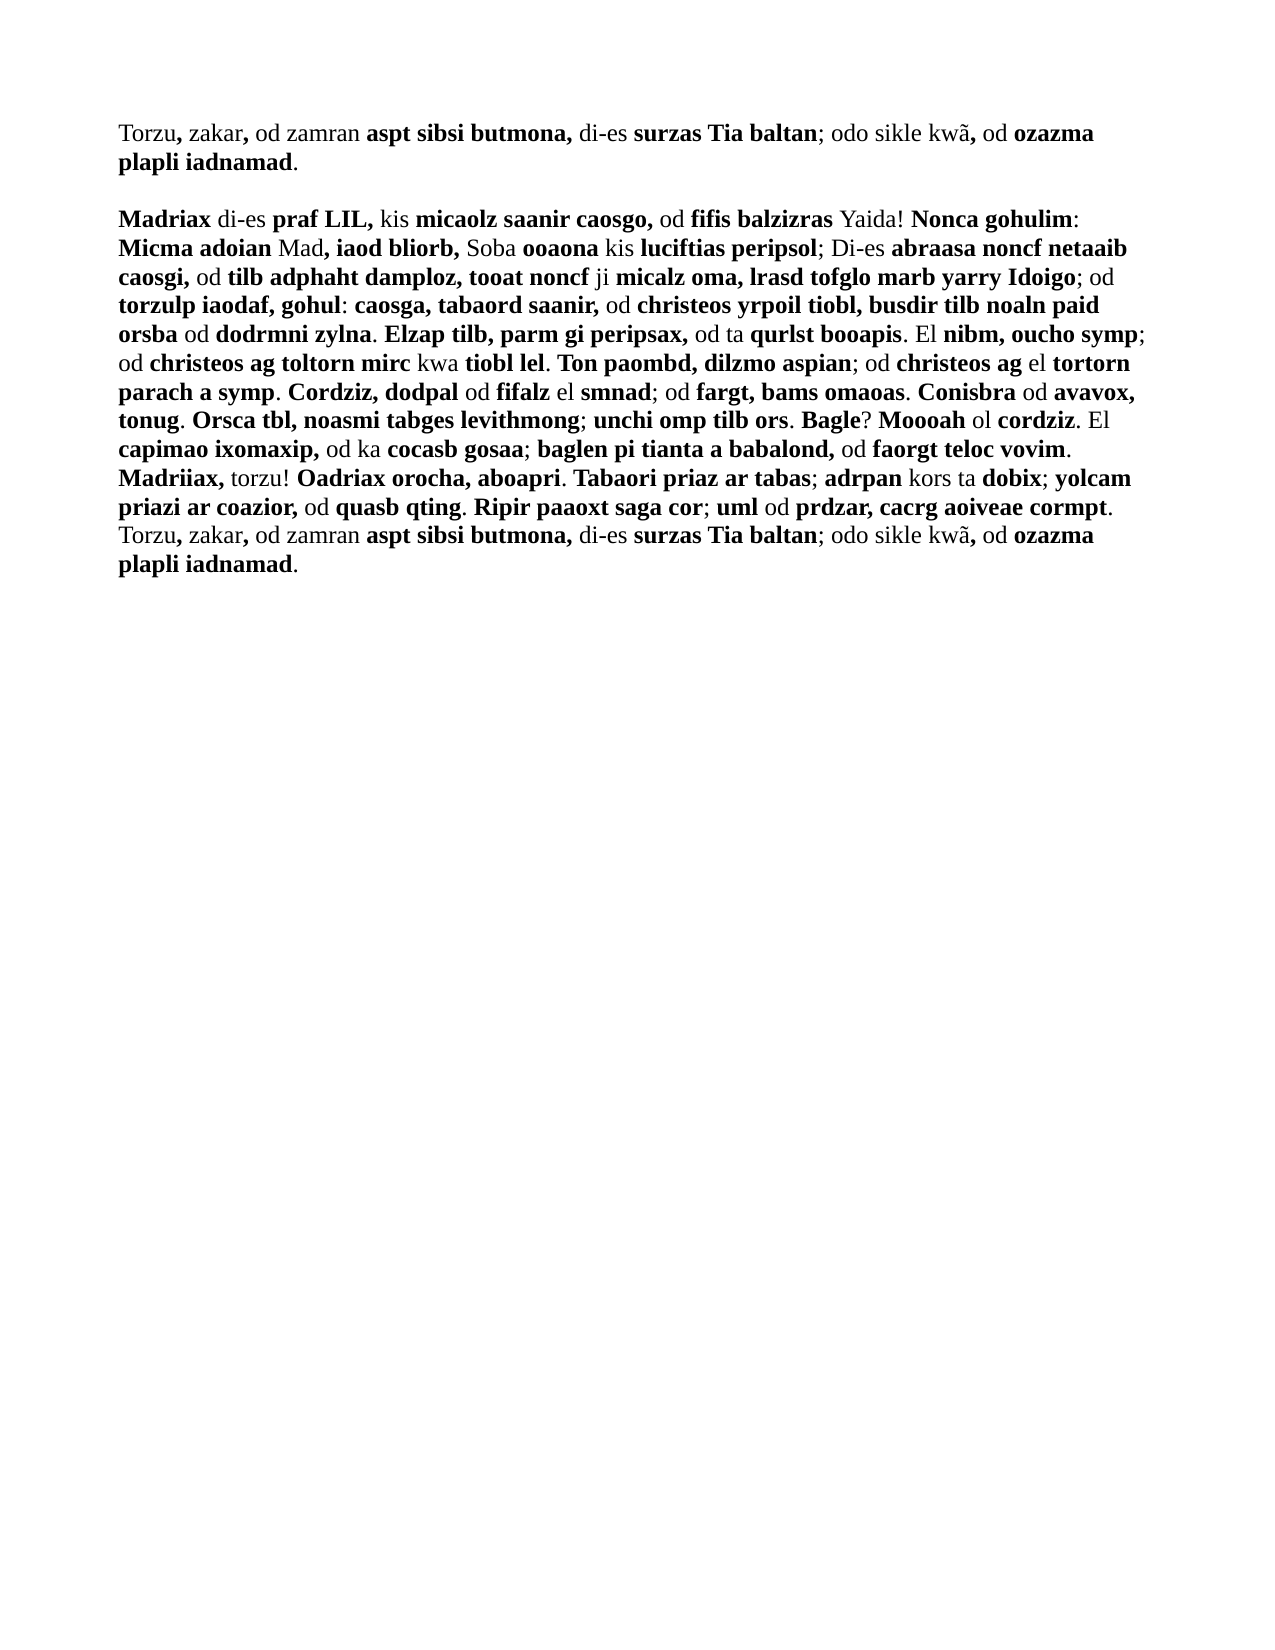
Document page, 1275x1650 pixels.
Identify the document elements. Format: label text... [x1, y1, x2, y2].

text Torzu, zakar, od zamran aspt sibsi butmona, di-es surzas Tia baltan; odo sikle kwã, od ozazma plapli iadnamad. [118, 118, 1157, 176]
text Madriax di-es praf LIL, kis micaolz saanir caosgo, od fifis balzizras Yaida! Nonca gohulim: Micma adoian Mad, iaod bliorb, Soba ooaona kis luciftias peripsol; Di-es abraasa noncf netaaib caosgi, od tilb adphaht damploz, tooat noncf ji micalz oma, lrasd tofglo marb yarry Idoigo; od torzulp iaodaf, gohul: caosga, tabaord saanir, od christeos yrpoil tiobl, busdir tilb noaln paid orsba od dodrmni zylna. Elzap tilb, parm gi peripsax, od ta qurlst booapis. El nibm, oucho symp; od christeos ag toltorn mirc kwa tiobl lel. Ton paombd, dilzmo aspian; od christeos ag el tortorn parach a symp. Cordziz, dodpal od fifalz el smnad; od fargt, bams omaoas. Conisbra od avavox, tonug. Orsca tbl, noasmi tabges levithmong; unchi omp tilb ors. Bagle? Moooah ol cordziz. El capimao ixomaxip, od ka cocasb gosaa; baglen pi tianta a babalond, od faorgt teloc vovim. Madriiax, torzu! Oadriax orocha, aboapri. Tabaori priaz ar tabas; adrpan kors ta dobix; yolcam priazi ar coazior, od quasb qting. Ripir paaoxt saga cor; uml od prdzar, cacrg aoiveae cormpt. Torzu, zakar, od zamran aspt sibsi butmona, di-es surzas Tia baltan; odo sikle kwã, od ozazma plapli iadnamad. [118, 204, 1157, 578]
